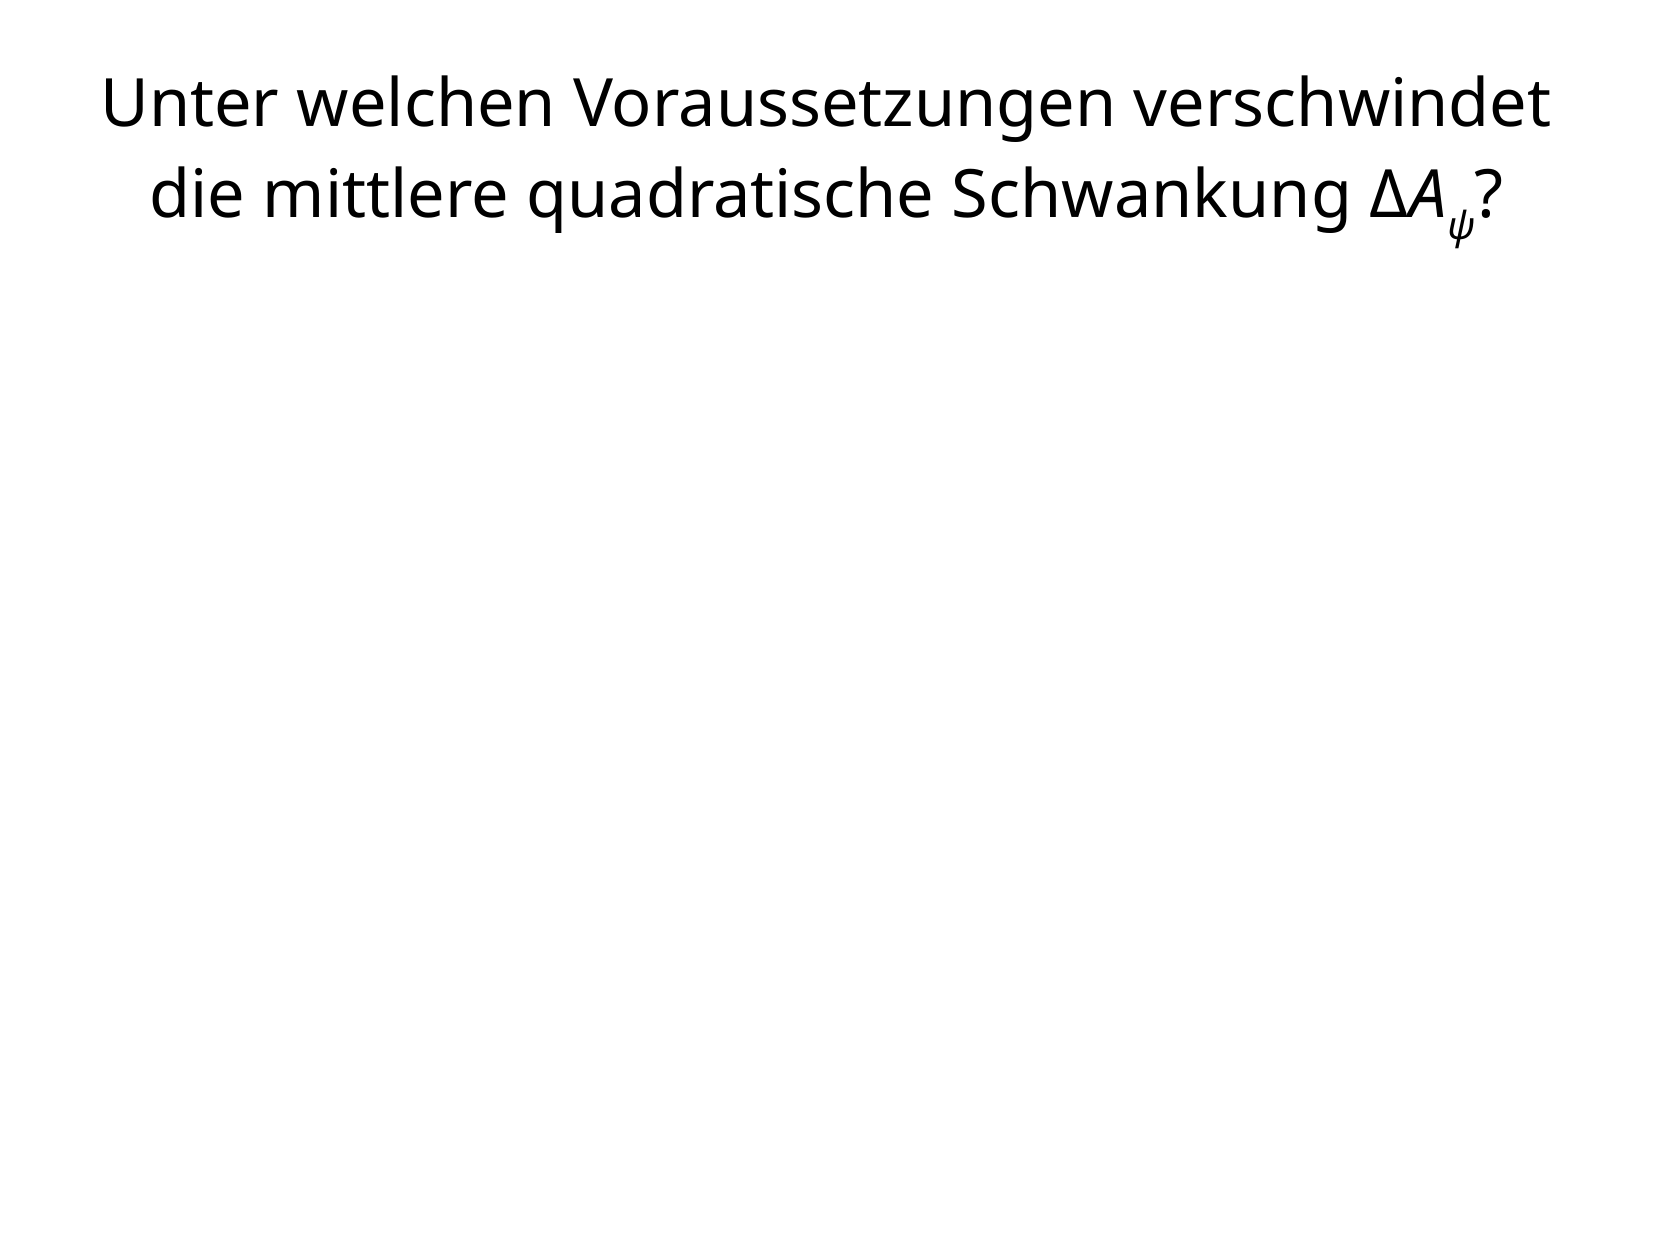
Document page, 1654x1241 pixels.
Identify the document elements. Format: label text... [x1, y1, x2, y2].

title Unter welchen Voraussetzungen verschwindet die mittlere quadratische Schwankung ΔAψ? [82, 49, 1571, 257]
